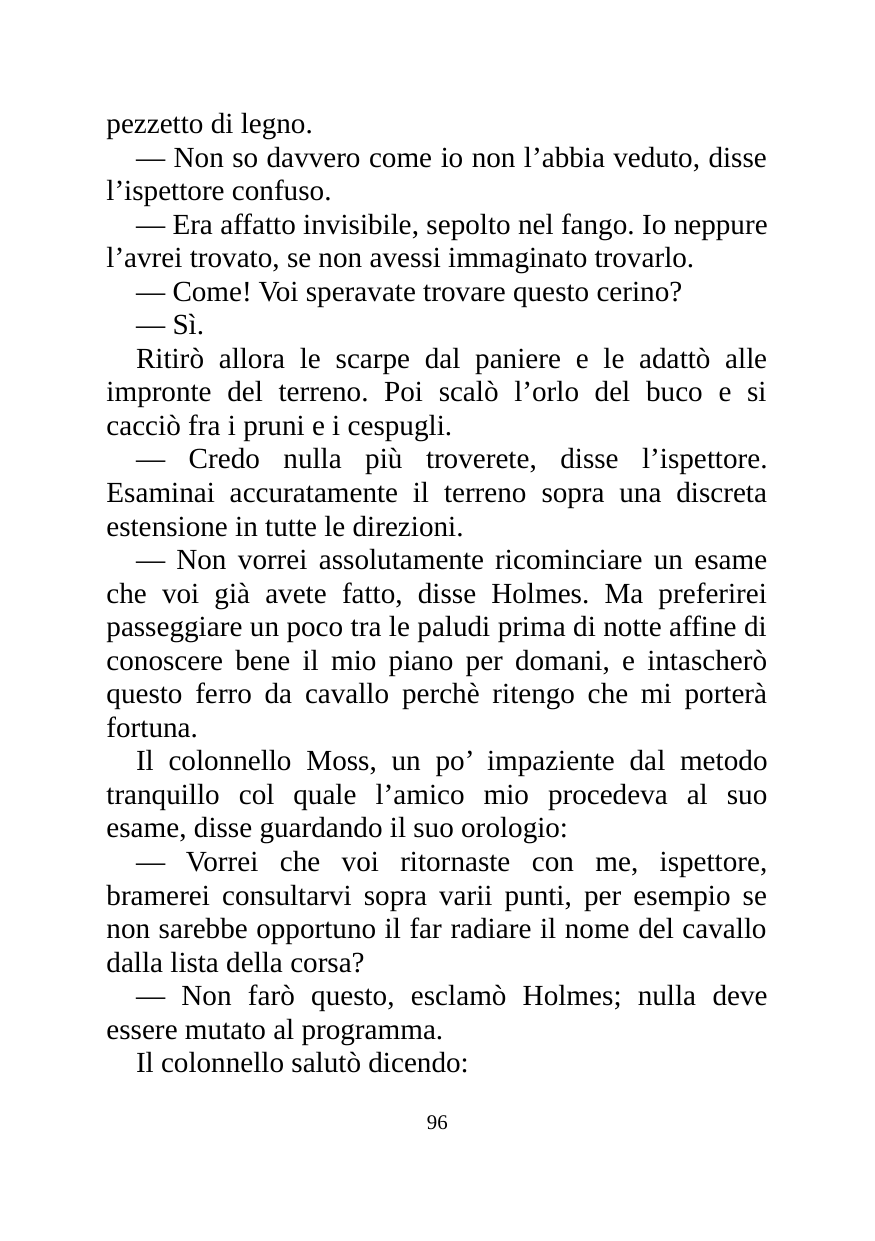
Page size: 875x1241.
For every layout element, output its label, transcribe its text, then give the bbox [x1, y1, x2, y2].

text pezzetto di legno. [106, 106, 768, 140]
text — Come! Voi speravate trovare questo cerino? [106, 274, 768, 307]
text Il colonnello Moss, un po’ impaziente dal metodo tranquillo col quale l’amico mio procedeva al suo esame, disse guardando il suo orologio: [106, 743, 768, 844]
text — Non vorrei assolutamente ricominciare un esame che voi già avete fatto, disse Holmes. Ma preferirei passeggiare un poco tra le paludi prima di notte affine di conoscere bene il mio piano per domani, e intascherò questo ferro da cavallo perchè ritengo che mi porterà fortuna. [106, 542, 768, 743]
text — Credo nulla più troverete, disse l’ispettore. Esaminai accuratamente il terreno sopra una discreta estensione in tutte le direzioni. [106, 442, 768, 542]
text — Era affatto invisibile, sepolto nel fango. Io neppure l’avrei trovato, se non avessi immaginato trovarlo. [106, 207, 768, 274]
text — Vorrei che voi ritornaste con me, ispettore, bramerei consultarvi sopra varii punti, per esempio se non sarebbe opportuno il far radiare il nome del cavallo dalla lista della corsa? [106, 844, 768, 978]
text — Non so davvero come io non l’abbia veduto, disse l’ispettore confuso. [106, 140, 768, 207]
text Ritirò allora le scarpe dal paniere e le adattò alle impronte del terreno. Poi scalò l’orlo del buco e si cacciò fra i pruni e i cespugli. [106, 341, 768, 442]
text — Sì. [106, 307, 768, 341]
text Il colonnello salutò dicendo: [106, 1045, 768, 1079]
text — Non farò questo, esclamò Holmes; nulla deve essere mutato al programma. [106, 978, 768, 1045]
